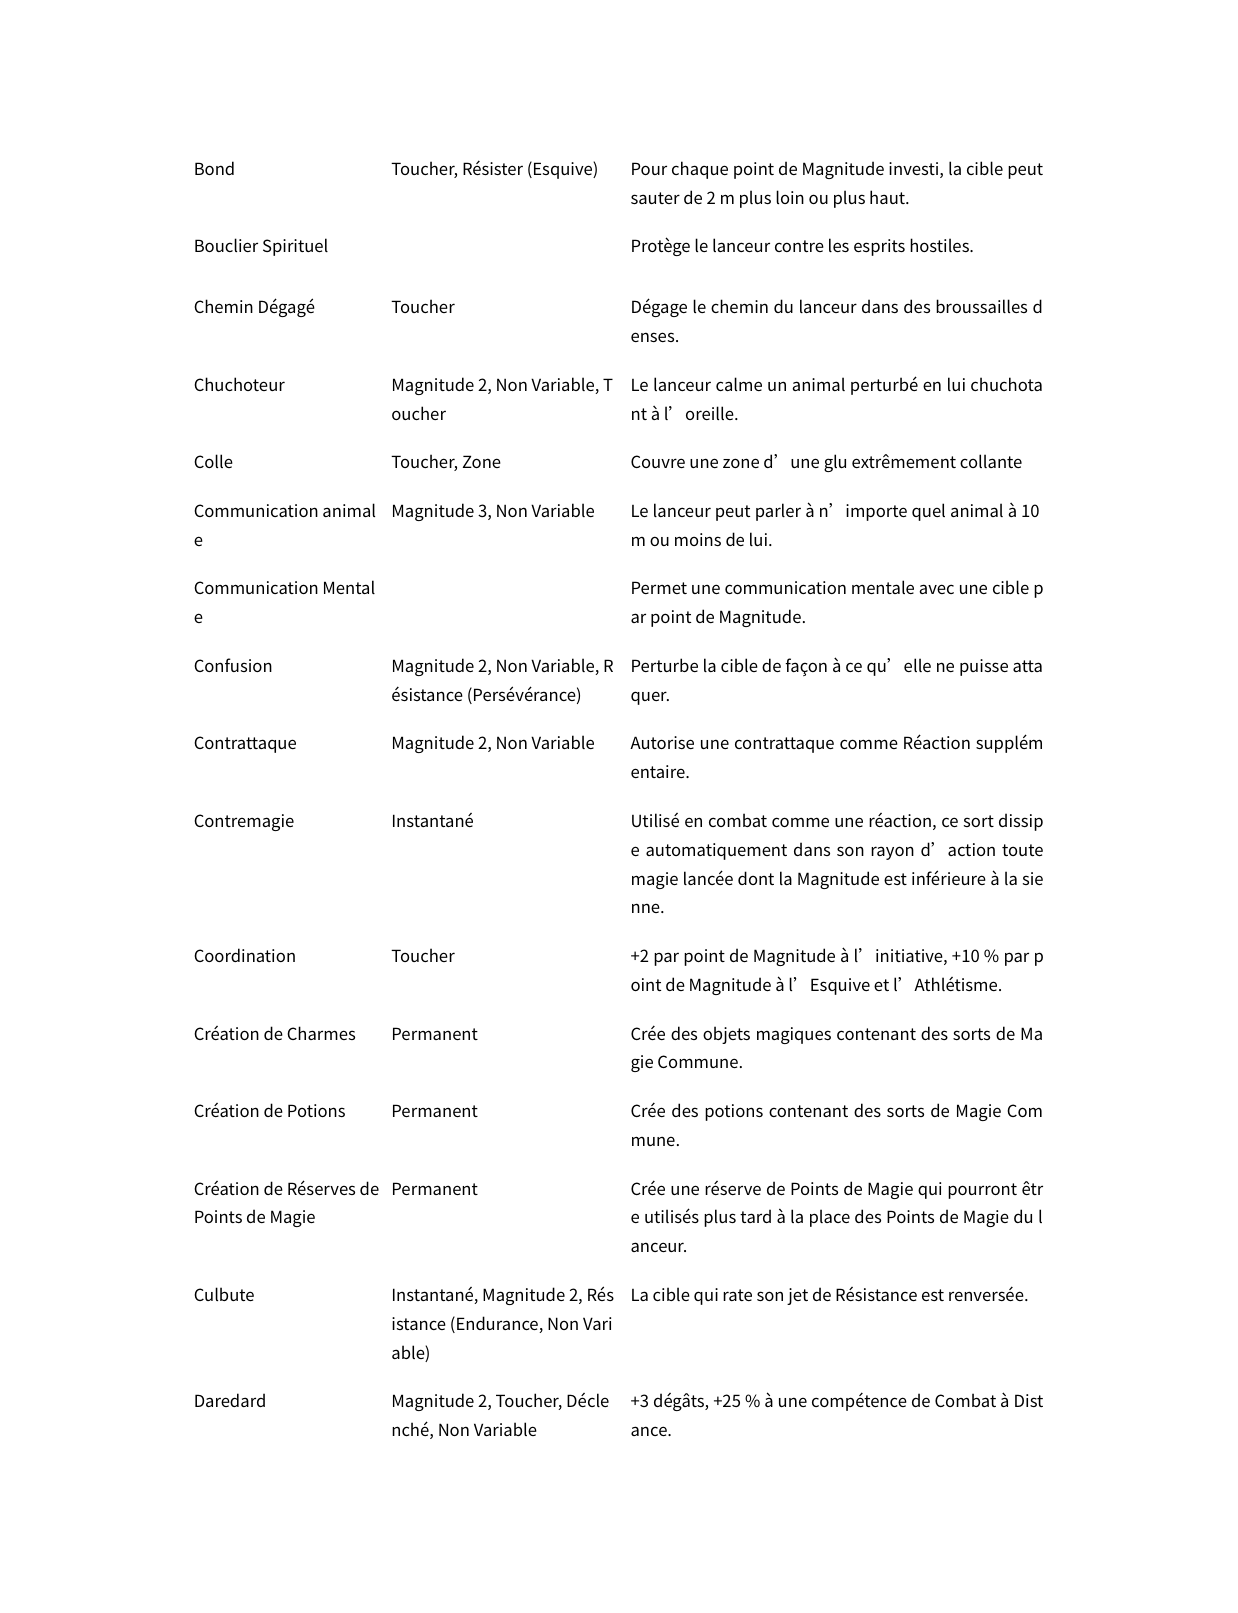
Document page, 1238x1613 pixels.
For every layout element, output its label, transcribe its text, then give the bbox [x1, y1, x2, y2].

table_cell Chemin Dégagé [188, 288, 385, 366]
table_cell Permanent [385, 1170, 624, 1276]
table_cell [385, 569, 624, 647]
table_cell Crée des objets magiques contenant des sorts de Magie Commune. [624, 1015, 1050, 1092]
table_cell +3 dégâts, +25 % à une compétence de Combat à Distance. [624, 1383, 1050, 1460]
table_cell Magnitude 2, Non Variable, Résistance (Persévérance) [385, 647, 624, 724]
table_cell Création de Réserves de Points de Magie [188, 1170, 385, 1276]
table_cell Communication Mentale [188, 569, 385, 647]
table_cell Culbute [188, 1276, 385, 1382]
table_cell Contrattaque [188, 724, 385, 802]
table_cell La cible qui rate son jet de Résistance est renversée. [624, 1276, 1050, 1382]
table_cell Bond [188, 150, 385, 227]
table_cell Création de Charmes [188, 1015, 385, 1092]
table_cell Toucher, Résister (Esquive) [385, 150, 624, 227]
table_cell Magnitude 2, Non Variable [385, 724, 624, 802]
table_cell Contremagie [188, 802, 385, 937]
table_cell Protège le lanceur contre les esprits hostiles. [624, 228, 1050, 288]
table_cell Le lanceur calme un animal perturbé en lui chuchotant à l’oreille. [624, 366, 1050, 443]
table_cell Dégage le chemin du lanceur dans des broussailles denses. [624, 288, 1050, 366]
table_cell Instantané, Magnitude 2, Résistance (Endurance, Non Variable) [385, 1276, 624, 1382]
table_cell Crée une réserve de Points de Magie qui pourront être utilisés plus tard à la place des Points de Magie du lanceur. [624, 1170, 1050, 1276]
table_cell Le lanceur peut parler à n’importe quel animal à 10 m ou moins de lui. [624, 492, 1050, 569]
table_cell Toucher [385, 288, 624, 366]
table_cell +2 par point de Magnitude à l’initiative, +10 % par point de Magnitude à l’Esquive et l’Athlétisme. [624, 937, 1050, 1014]
table_cell Magnitude 3, Non Variable [385, 492, 624, 569]
table_cell Bouclier Spirituel [188, 228, 385, 288]
table_cell Perturbe la cible de façon à ce qu’elle ne puisse attaquer. [624, 647, 1050, 724]
table_cell Magnitude 2, Toucher, Déclenché, Non Variable [385, 1383, 624, 1460]
table_cell Daredard [188, 1383, 385, 1460]
table_cell Permanent [385, 1015, 624, 1092]
table_cell Toucher [385, 937, 624, 1014]
table_cell Instantané [385, 802, 624, 937]
table_cell Utilisé en combat comme une réaction, ce sort dissipe automatiquement dans son rayon d’action toute magie lancée dont la Magnitude est inférieure à la sienne. [624, 802, 1050, 937]
table_cell Permanent [385, 1092, 624, 1169]
table_cell Confusion [188, 647, 385, 724]
table_cell [385, 228, 624, 288]
table_cell Communication animale [188, 492, 385, 569]
table_cell Coordination [188, 937, 385, 1014]
table_cell Permet une communication mentale avec une cible par point de Magnitude. [624, 569, 1050, 647]
table_cell Magnitude 2, Non Variable, Toucher [385, 366, 624, 443]
table_cell Pour chaque point de Magnitude investi, la cible peut sauter de 2 m plus loin ou plus haut. [624, 150, 1050, 227]
table_cell Colle [188, 443, 385, 492]
table_cell Couvre une zone d’une glu extrêmement collante [624, 443, 1050, 492]
table_cell Création de Potions [188, 1092, 385, 1169]
table_cell Autorise une contrattaque comme Réaction supplémentaire. [624, 724, 1050, 802]
table_cell Toucher, Zone [385, 443, 624, 492]
table_cell Crée des potions contenant des sorts de Magie Commune. [624, 1092, 1050, 1169]
table_cell Chuchoteur [188, 366, 385, 443]
